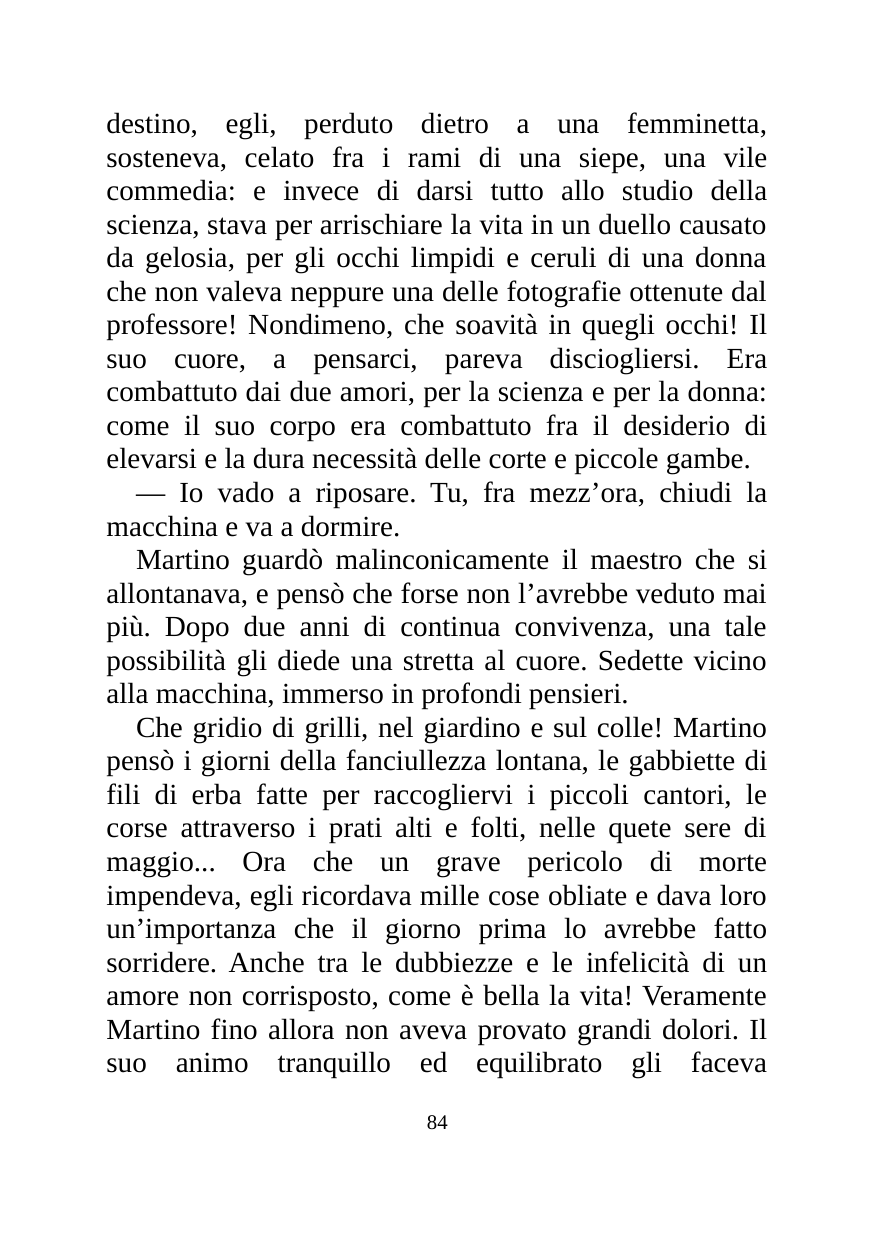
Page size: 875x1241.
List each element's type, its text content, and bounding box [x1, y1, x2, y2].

text — Io vado a riposare. Tu, fra mezz’ora, chiudi la macchina e va a dormire. [106, 475, 768, 542]
text Che gridio di grilli, nel giardino e sul colle! Martino pensò i giorni della fanciullezza lontana, le gabbiette di fili di erba fatte per raccogliervi i piccoli cantori, le corse attraverso i prati alti e folti, nelle quete sere di maggio... Ora che un grave pericolo di morte impendeva, egli ricordava mille cose obliate e dava loro un’importanza che il giorno prima lo avrebbe fatto sorridere. Anche tra le dubbiezze e le infelicità di un amore non corrisposto, come è bella la vita! Veramente Martino fino allora non aveva provato grandi dolori. Il suo animo tranquillo ed equilibrato gli faceva [106, 710, 768, 1079]
text Martino guardò malinconicamente il maestro che si allontanava, e pensò che forse non l’avrebbe veduto mai più. Dopo due anni di continua convivenza, una tale possibilità gli diede una stretta al cuore. Sedette vicino alla macchina, immerso in profondi pensieri. [106, 542, 768, 710]
text destino, egli, perduto dietro a una femminetta, sosteneva, celato fra i rami di una siepe, una vile commedia: e invece di darsi tutto allo studio della scienza, stava per arrischiare la vita in un duello causato da gelosia, per gli occhi limpidi e ceruli di una donna che non valeva neppure una delle fotografie ottenute dal professore! Nondimeno, che soavità in quegli occhi! Il suo cuore, a pensarci, pareva disciogliersi. Era combattuto dai due amori, per la scienza e per la donna: come il suo corpo era combattuto fra il desiderio di elevarsi e la dura necessità delle corte e piccole gambe. [106, 106, 768, 475]
